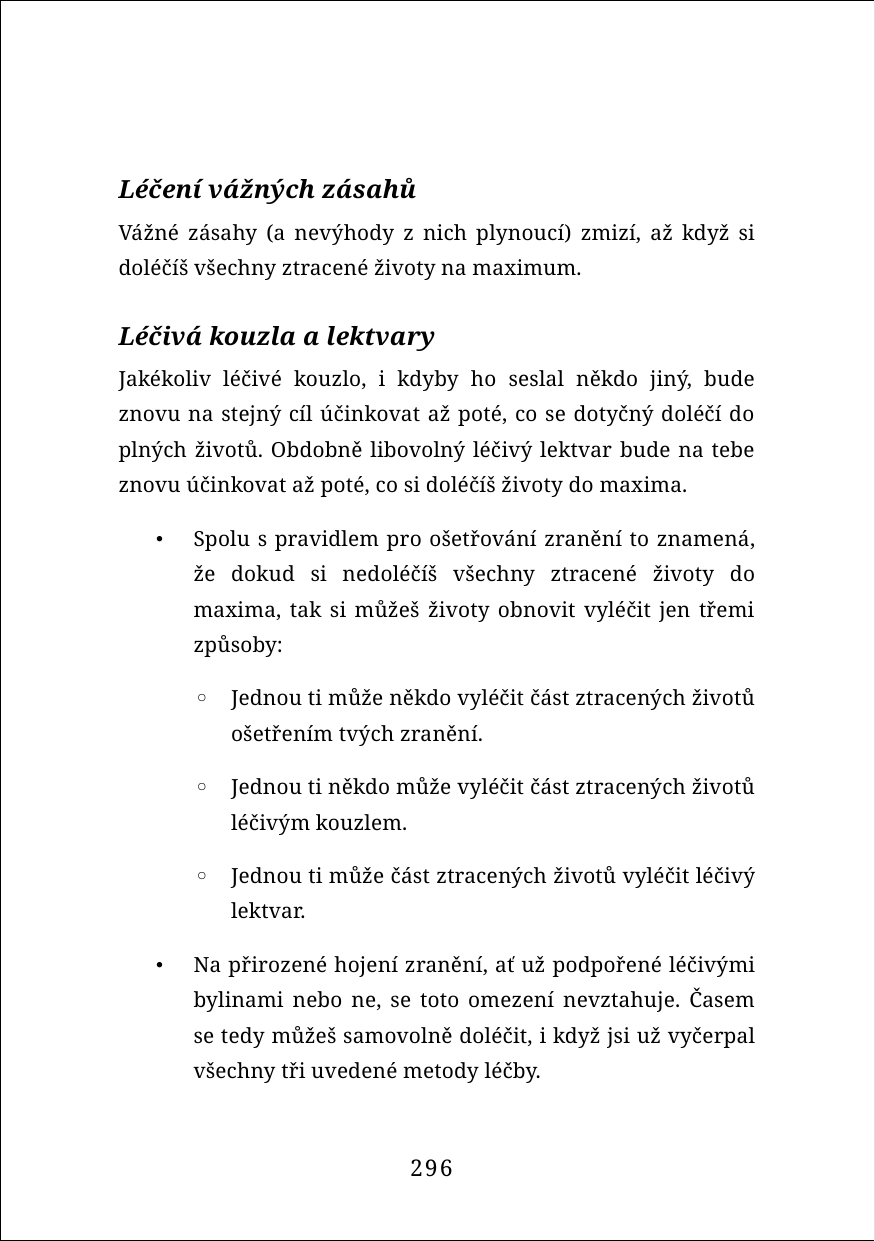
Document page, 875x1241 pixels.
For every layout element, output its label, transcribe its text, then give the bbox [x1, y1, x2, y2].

subtitle Léčivá kouzla a lektvary [118, 318, 756, 352]
subtitle Léčení vážných zásahů [118, 172, 756, 206]
text Vážné zásahy (a nevýhody z nich plynoucí) zmizí, až když si doléčíš všechny ztracené životy na maximum. [118, 218, 756, 282]
list Jednou ti může část ztracených životů vyléčit léčivý lektvar. [193, 861, 756, 925]
list Jednou ti může někdo vyléčit část ztracených životů ošetřením tvých zranění. [193, 683, 756, 747]
list Jednou ti někdo může vyléčit část ztracených životů léčivým kouzlem. [193, 772, 756, 836]
list Spolu s pravidlem pro ošetřování zranění to znamená, že dokud si nedoléčíš všechny ztracené životy do maxima, tak si můžeš životy obnovit vyléčit jen třemi způsoby: [156, 524, 756, 659]
text Jakékoliv léčivé kouzlo, i kdyby ho seslal někdo jiný, bude znovu na stejný cíl účinkovat až poté, co se dotyčný doléčí do plných životů. Obdobně libovolný léčivý lektvar bude na tebe znovu účinkovat až poté, co si doléčíš životy do maxima. [118, 364, 756, 499]
list Na přirozené hojení zranění, ať už podpořené léčivými bylinami nebo ne, se toto omezení nevztahuje. Časem se tedy můžeš samovolně doléčit, i když jsi už vyčerpal všechny tři uvedené metody léčby. [156, 950, 756, 1085]
